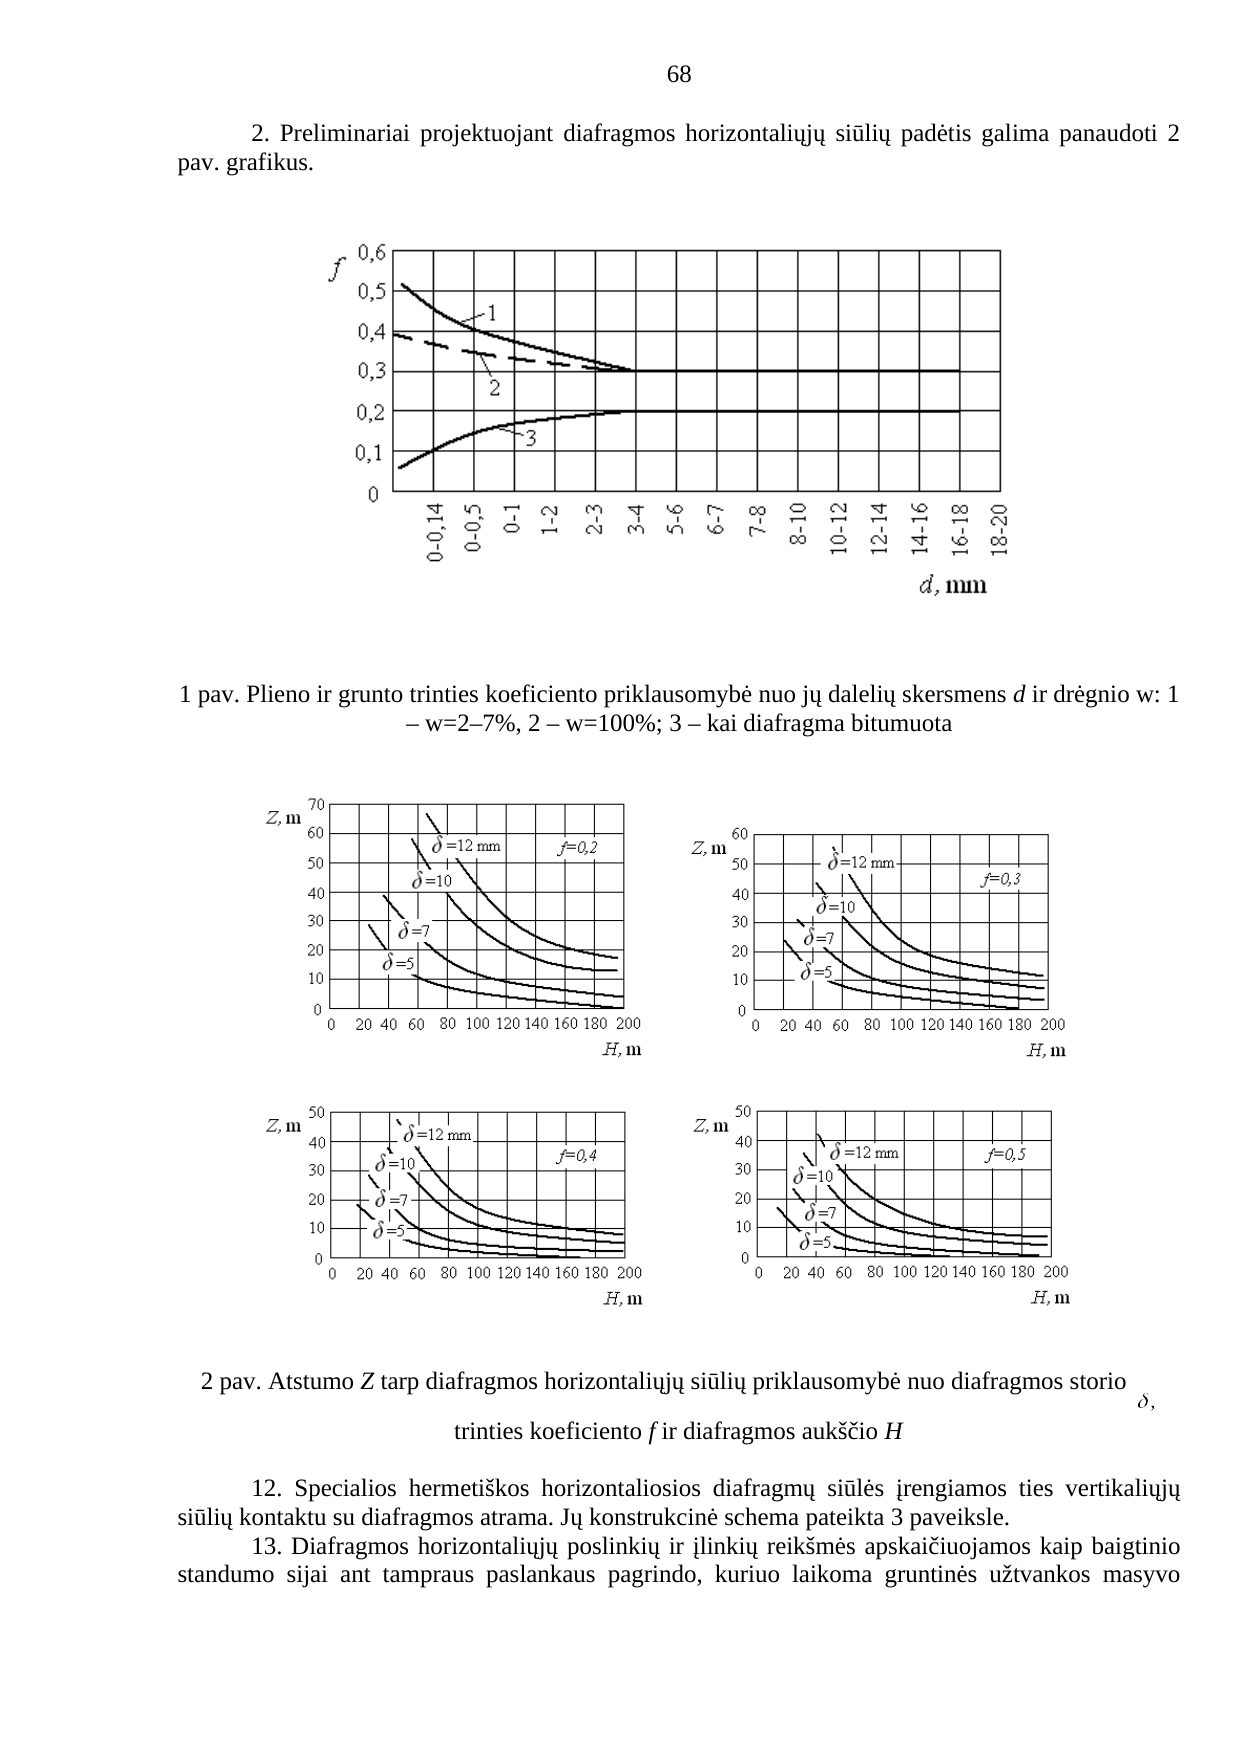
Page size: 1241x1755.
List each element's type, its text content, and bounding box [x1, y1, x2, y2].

text 2. Preliminariai projektuojant diafragmos horizontaliųjų siūlių padėtis galima panaudoti 2 pav. grafikus. [177, 118, 1181, 176]
text 2 pav. Atstumo Z tarp diafragmos horizontaliųjų siūlių priklausomybė nuo diafragmos storio trinties koeficiento f ir diafragmos aukščio H [177, 1366, 1181, 1444]
text 1 pav. Plieno ir grunto trinties koeficiento priklausomybė nuo jų dalelių skersmens d ir drėgnio w: 1 – w=2–7%, 2 – w=100%; 3 – kai diafragma bitumuota [177, 679, 1181, 737]
text 13. Diafragmos horizontaliųjų poslinkių ir įlinkių reikšmės apskaičiuojamos kaip baigtinio standumo sijai ant tampraus paslankaus pagrindo, kuriuo laikoma gruntinės užtvankos masyvo [177, 1531, 1181, 1588]
text 12. Specialios hermetiškos horizontaliosios diafragmų siūlės įrengiamos ties vertikaliųjų siūlių kontaktu su diafragmos atrama. Jų konstrukcinė schema pateikta 3 paveiksle. [177, 1473, 1181, 1531]
